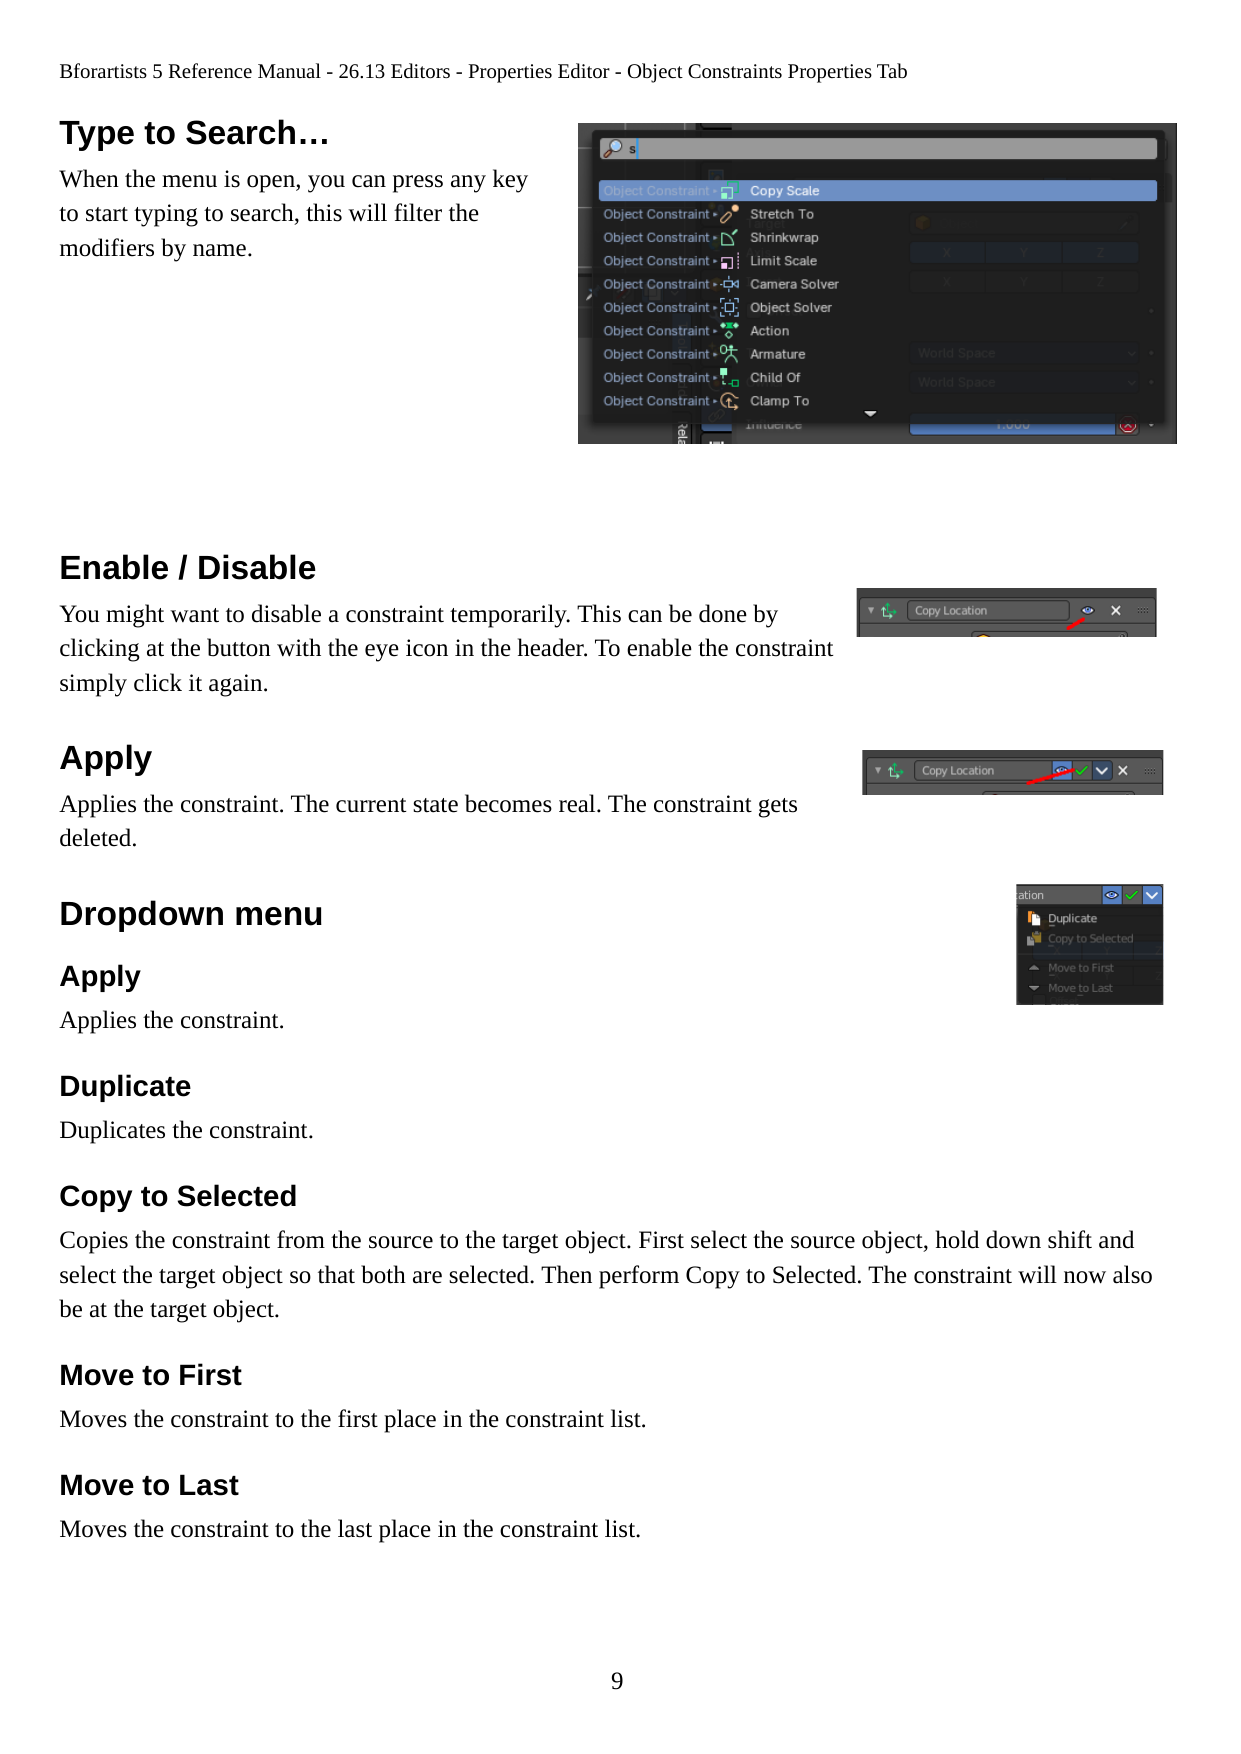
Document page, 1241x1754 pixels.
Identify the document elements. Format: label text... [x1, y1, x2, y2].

picture [862, 750, 1164, 795]
subtitle Move to First [59, 1358, 1181, 1392]
subtitle [1164, 959, 1181, 993]
subtitle Enable / Disable [59, 548, 1181, 587]
text Duplicates the constraint. [59, 1115, 1181, 1144]
text Applies the constraint. [59, 1005, 1181, 1034]
picture [578, 123, 1177, 444]
subtitle Apply [59, 738, 1181, 777]
text Moves the constraint to the last place in the constraint list. [59, 1514, 1181, 1543]
subtitle [1164, 893, 1181, 932]
text You might want to disable a constraint temporarily. This can be done by clicking at the button with the eye icon in the header. To enable the constraint simply click it again. [59, 599, 1181, 697]
text Applies the constraint. The current state becomes real. The constraint gets deleted. [59, 789, 1181, 852]
subtitle Apply [59, 959, 1016, 993]
text Moves the constraint to the first place in the constraint list. [59, 1404, 1181, 1433]
subtitle Dropdown menu [59, 893, 1016, 932]
subtitle Type to Search… [59, 113, 1181, 151]
picture [1016, 884, 1164, 1005]
subtitle Move to Last [59, 1468, 1181, 1501]
text When the menu is open, you can press any key to start typing to search, this will filter the modifiers by name. [59, 164, 578, 261]
subtitle Copy to Selected [59, 1179, 1181, 1213]
text Copies the constraint from the source to the target object. First select the source object, hold down shift and select the target object so that both are selected. Then perform Copy to Selected. The constraint will now also be at the target object. [59, 1225, 1181, 1323]
subtitle Duplicate [59, 1069, 1181, 1103]
picture [856, 588, 1157, 637]
